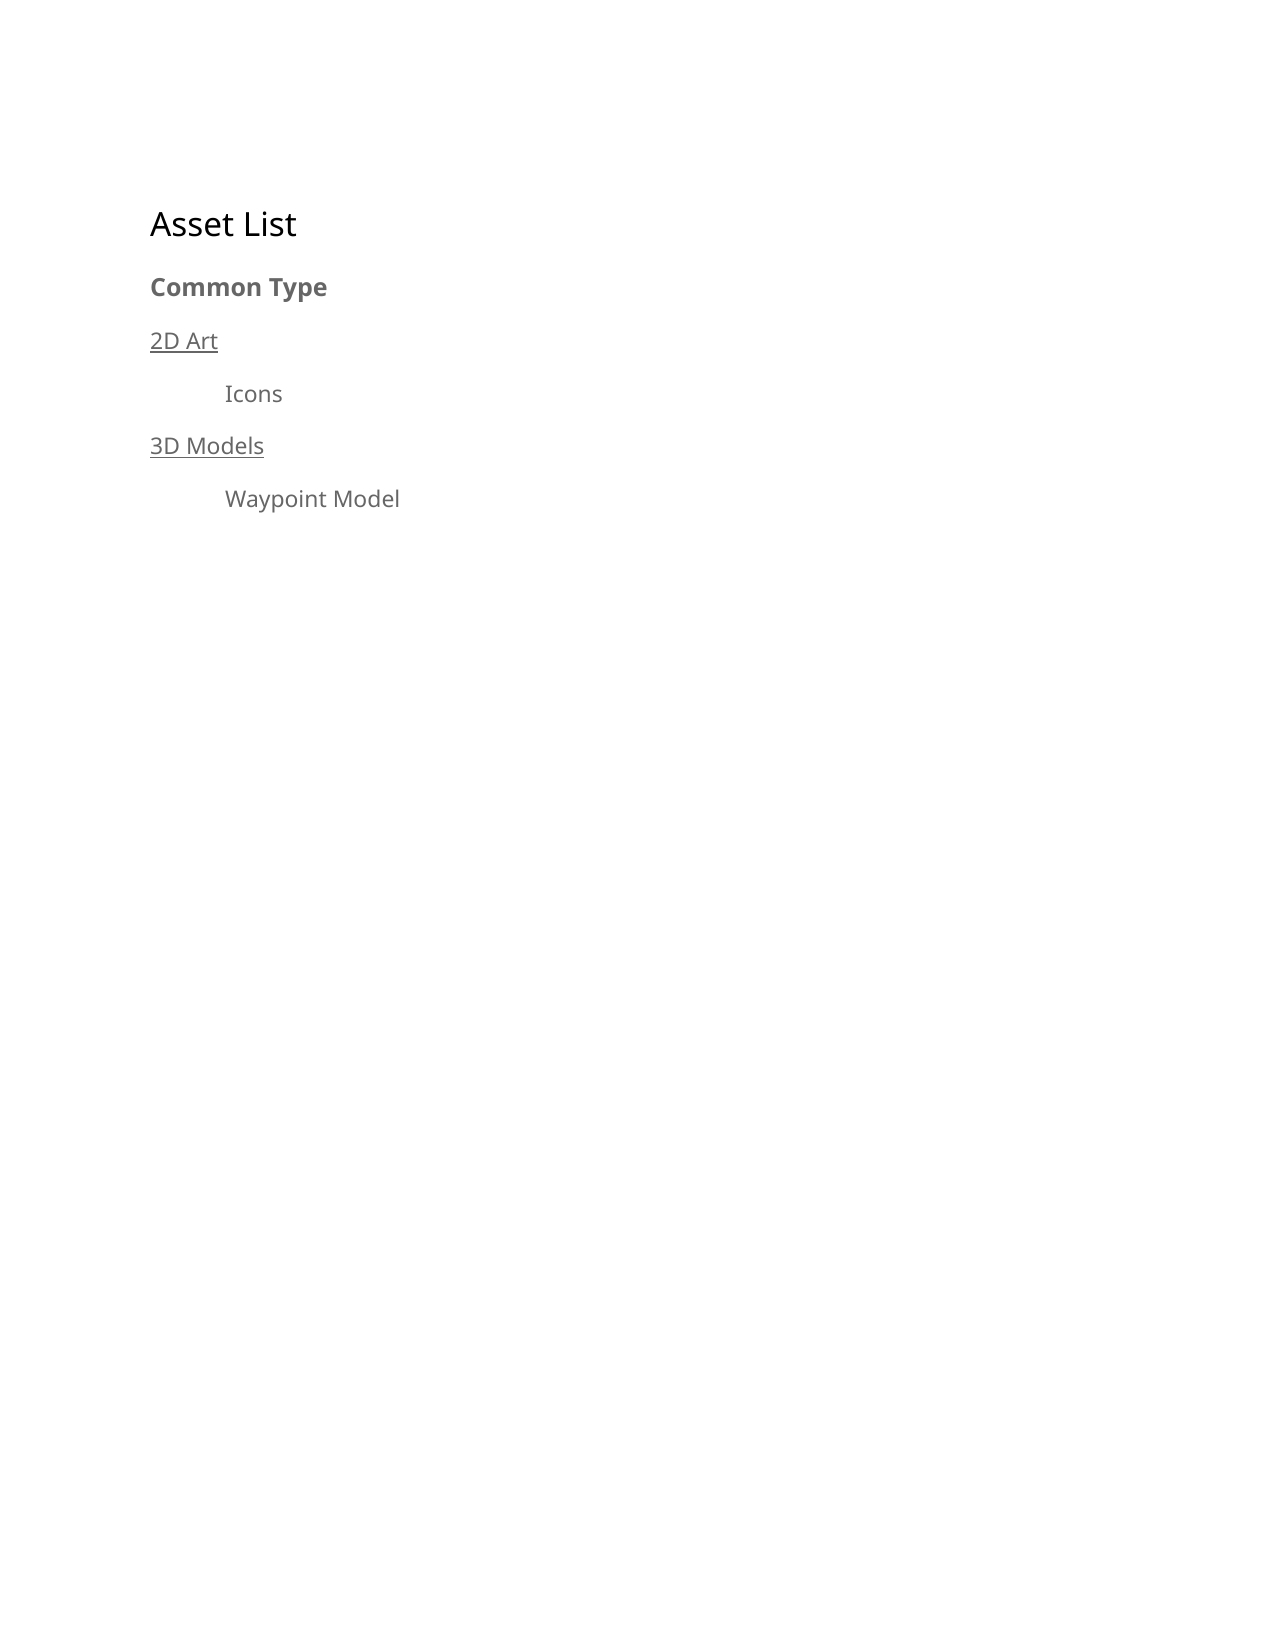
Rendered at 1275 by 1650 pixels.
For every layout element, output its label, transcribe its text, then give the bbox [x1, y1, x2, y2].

subtitle Waypoint Model [150, 483, 1125, 514]
subtitle 2D Art [150, 325, 1125, 356]
subtitle Common Type [150, 269, 1125, 303]
subtitle Icons [150, 378, 1125, 409]
subtitle Asset List [150, 200, 1125, 246]
subtitle 3D Models [150, 430, 1125, 461]
